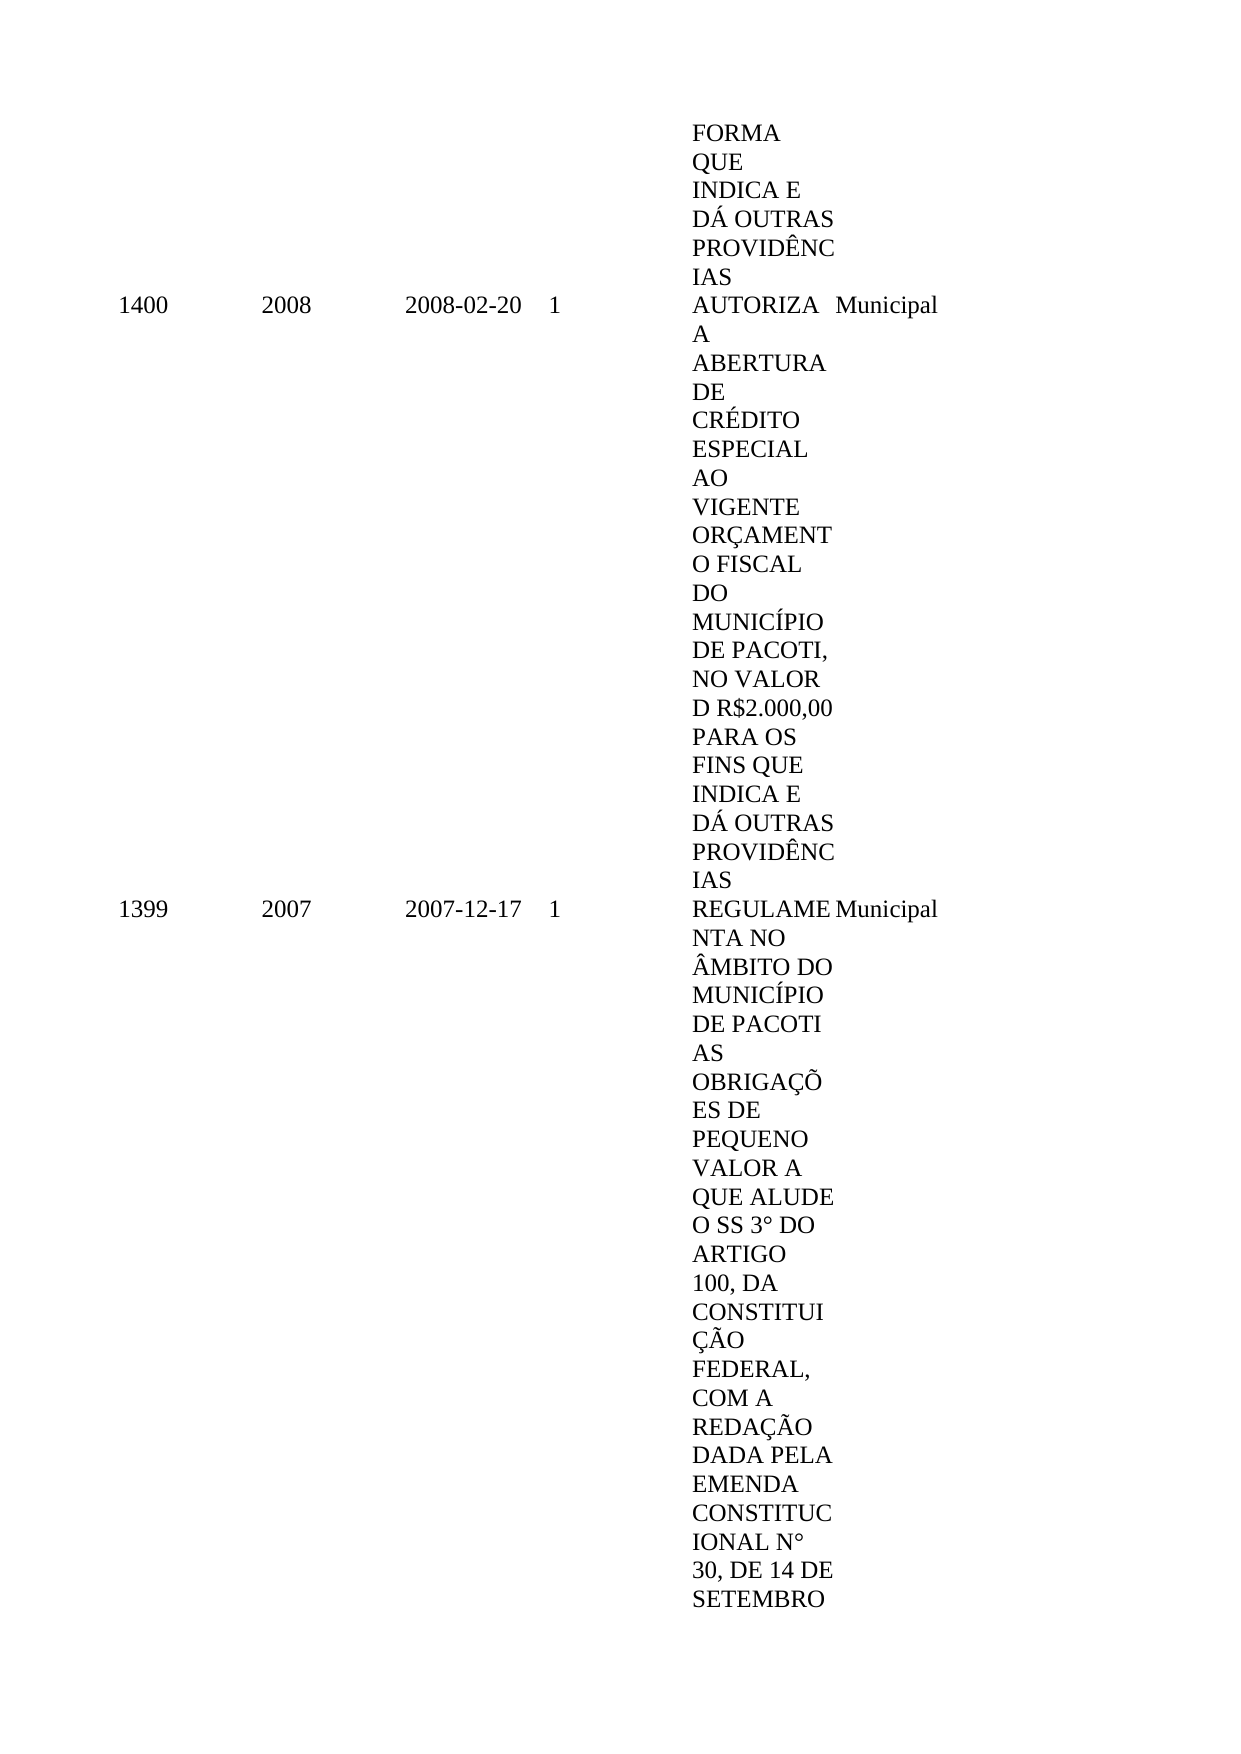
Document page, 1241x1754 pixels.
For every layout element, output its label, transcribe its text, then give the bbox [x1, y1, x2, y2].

table_cell [261, 118, 405, 291]
table_cell REGULAMENTA NO ÂMBITO DO MUNICÍPIO DE PACOTI AS OBRIGAÇÕES DE PEQUENO VALOR A QUE ALUDE O SS 3° DO ARTIGO 100, DA CONSTITUIÇÃO FEDERAL, COM A REDAÇÃO DADA PELA EMENDA CONSTITUCIONAL N° 30, DE 14 DE SETEMBRO [692, 894, 835, 1613]
table_cell Municipal [835, 291, 979, 894]
table_cell [118, 118, 261, 291]
table_cell [979, 291, 1122, 894]
table_cell 1 [548, 291, 692, 894]
table_cell [405, 118, 548, 291]
table_cell AUTORIZA A ABERTURA DE CRÉDITO ESPECIAL AO VIGENTE ORÇAMENTO FISCAL DO MUNICÍPIO DE PACOTI, NO VALOR D R$2.000,00 PARA OS FINS QUE INDICA E DÁ OUTRAS PROVIDÊNCIAS [692, 291, 835, 894]
table_cell [979, 118, 1122, 291]
table_cell 2008-02-20 [405, 291, 548, 894]
table_cell Municipal [835, 894, 979, 1613]
table_cell [548, 118, 692, 291]
table_cell 1400 [118, 291, 261, 894]
table_cell 1 [548, 894, 692, 1613]
table_cell [835, 118, 979, 291]
table_cell 2008 [261, 291, 405, 894]
table_cell [979, 894, 1122, 1613]
table_cell 2007 [261, 894, 405, 1613]
table_cell 1399 [118, 894, 261, 1613]
table_cell 2007-12-17 [405, 894, 548, 1613]
table_cell FORMA QUE INDICA E DÁ OUTRAS PROVIDÊNCIAS [692, 118, 835, 291]
